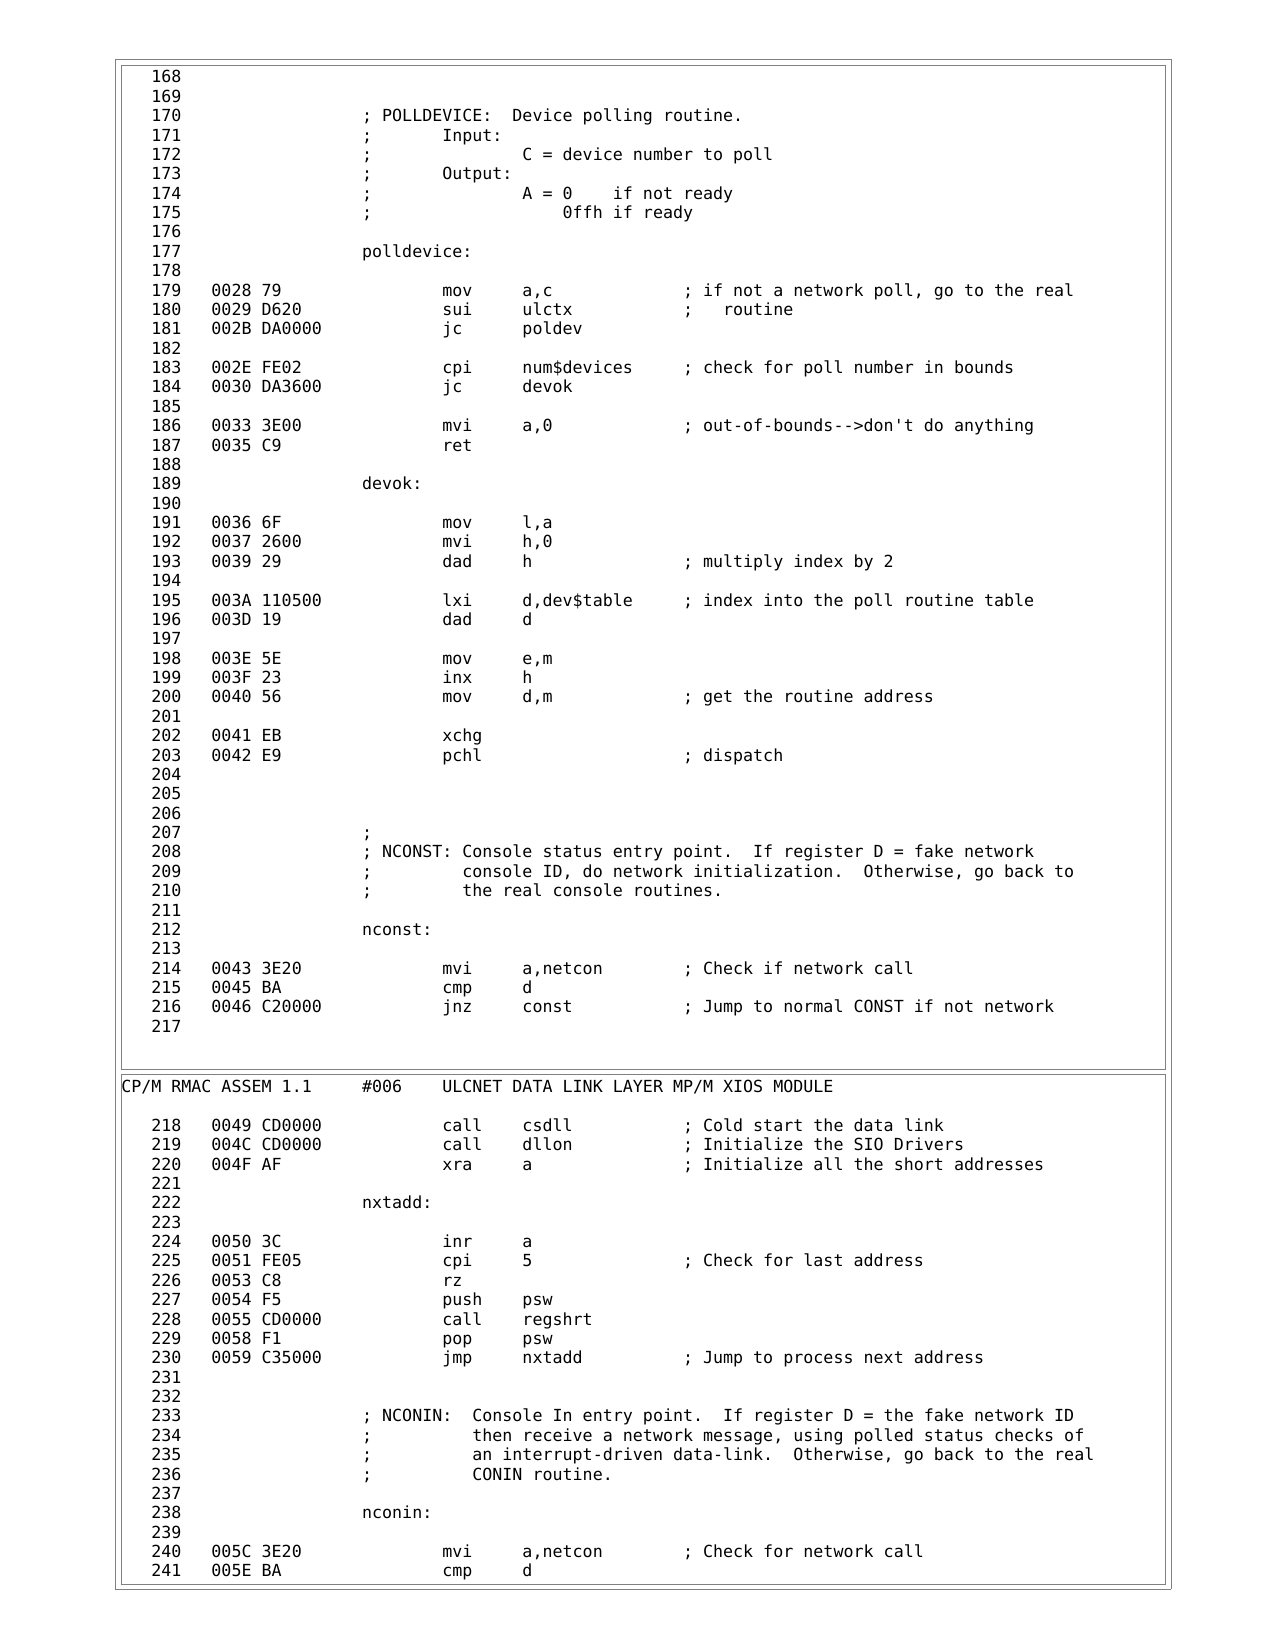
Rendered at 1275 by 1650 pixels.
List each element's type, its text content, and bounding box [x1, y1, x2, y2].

table_cell 168 169 170 ; POLLDEVICE: Device polling routine. 171 ; Input: 172 ; C = device number to poll 173 ; Output: 174 ; A = 0 if not ready 175 ; 0ffh if ready 176 177 polldevice: 178 179 0028 79 mov a,c ; if not a network poll, go to the real 180 0029 D620 sui ulctx ; routine 181 002B DA0000 jc poldev 182 183 002E FE02 cpi num$devices ; check for poll number in bounds 184 0030 DA3600 jc devok 185 186 0033 3E00 mvi a,0 ; out-of-bounds-->don't do anything 187 0035 C9 ret 188 189 devok: 190 191 0036 6F mov l,a 192 0037 2600 mvi h,0 193 0039 29 dad h ; multiply index by 2 194 195 003A 110500 lxi d,dev$table ; index into the poll routine table 196 003D 19 dad d 197 198 003E 5E mov e,m 199 003F 23 inx h 200 0040 56 mov d,m ; get the routine address 201 202 0041 EB xchg 203 0042 E9 pchl ; dispatch 204 205 206 207 ; 208 ; NCONST: Console status entry point. If register D = fake network 209 ; console ID, do network initialization. Otherwise, go back to 210 ; the real console routines. 211 212 nconst: 213 214 0043 3E20 mvi a,netcon ; Check if network call 215 0045 BA cmp d 216 0046 C20000 jnz const ; Jump to normal CONST if not network 217 [118, 60, 1168, 1068]
table_cell CP/M RMAC ASSEM 1.1 #006 ULCNET DATA LINK LAYER MP/M XIOS MODULE 218 0049 CD0000 call csdll ; Cold start the data link 219 004C CD0000 call dllon ; Initialize the SIO Drivers 220 004F AF xra a ; Initialize all the short addresses 221 222 nxtadd: 223 224 0050 3C inr a 225 0051 FE05 cpi 5 ; Check for last address 226 0053 C8 rz 227 0054 F5 push psw 228 0055 CD0000 call regshrt 229 0058 F1 pop psw 230 0059 C35000 jmp nxtadd ; Jump to process next address 231 232 233 ; NCONIN: Console In entry point. If register D = the fake network ID 234 ; then receive a network message, using polled status checks of 235 ; an interrupt-driven data-link. Otherwise, go back to the real 236 ; CONIN routine. 237 238 nconin: 239 240 005C 3E20 mvi a,netcon ; Check for network call 241 005E BA cmp d [118, 1069, 1168, 1583]
